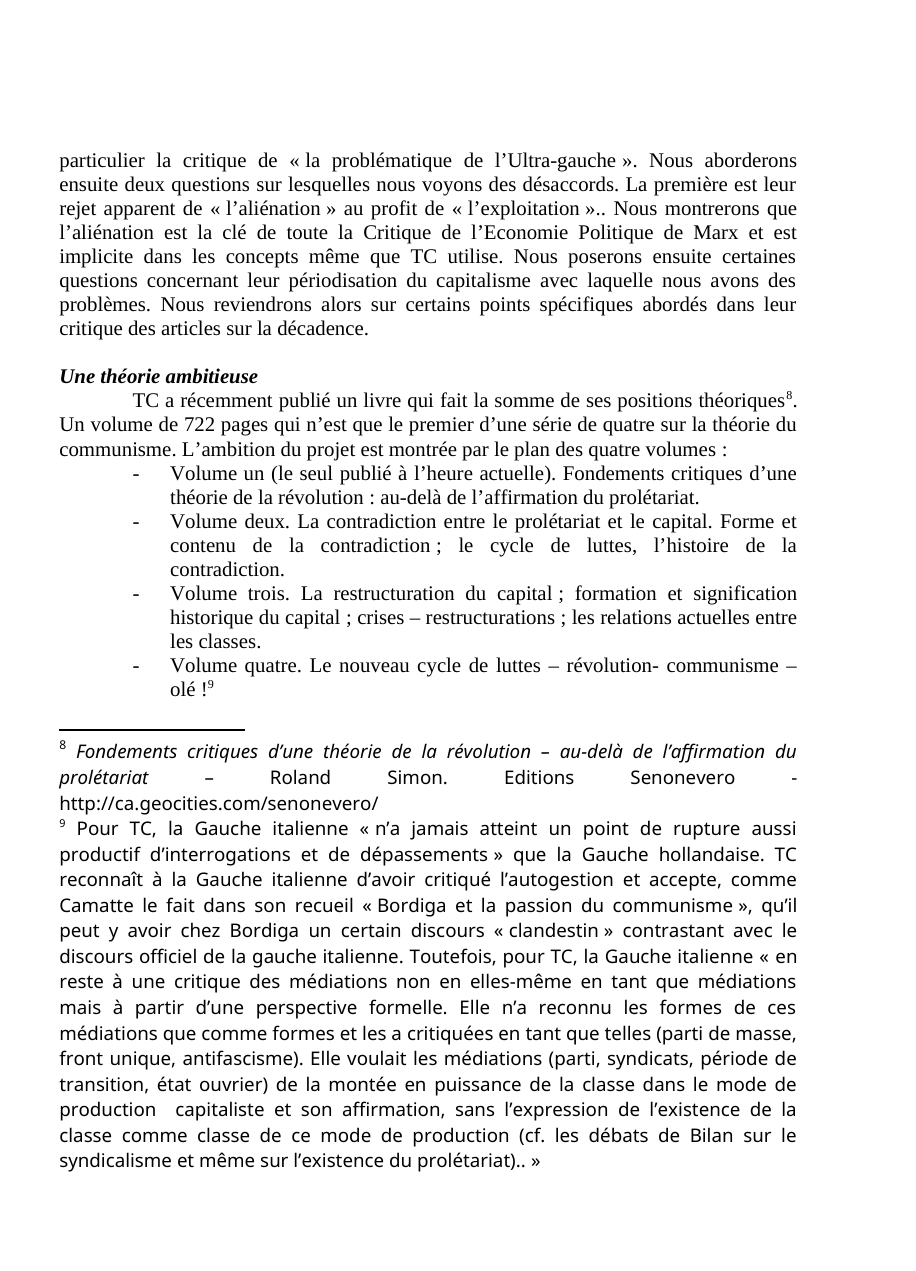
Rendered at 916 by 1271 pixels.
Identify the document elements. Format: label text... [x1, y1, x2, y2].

text TC a récemment publié un livre qui fait la somme de ses positions théoriques. Un volume de 722 pages qui n’est que le premier d’une série de quatre sur la théorie du communisme. L’ambition du projet est montrée par le plan des quatre volumes : [59, 388, 797, 461]
text Fondements critiques d’une théorie de la révolution – au-delà de l’affirmation du prolétariat – Roland Simon. Editions Senonevero - http://ca.geocities.com/senonevero/ [59, 736, 797, 816]
subtitle Une théorie ambitieuse [59, 364, 797, 388]
list Volume trois. La restructuration du capital ; formation et signification historique du capital ; crises – restructurations ; les relations actuelles entre les classes. [132, 581, 797, 653]
list Volume quatre. Le nouveau cycle de luttes – révolution- communisme – olé ! [132, 653, 797, 701]
list Volume deux. La contradiction entre le prolétariat et le capital. Forme et contenu de la contradiction ; le cycle de luttes, l’histoire de la contradiction. [132, 509, 797, 581]
list Pour TC, la Gauche italienne « n’a jamais atteint un point de rupture aussi productif d’interrogations et de dépassements » que la Gauche hollandaise. TC reconnaît à la Gauche italienne d’avoir critiqué l’autogestion et accepte, comme Camatte le fait dans son recueil « Bordiga et la passion du communisme », qu’il peut y avoir chez Bordiga un certain discours « clandestin » contrastant avec le discours officiel de la gauche italienne. Toutefois, pour TC, la Gauche italienne « en reste à une critique des médiations non en elles-même en tant que médiations mais à partir d’une perspective formelle. Elle n’a reconnu les formes de ces médiations que comme formes et les a critiquées en tant que telles (parti de masse, front unique, antifascisme). Elle voulait les médiations (parti, syndicats, période de transition, état ouvrier) de la montée en puissance de la classe dans le mode de production capitaliste et son affirmation, sans l’expression de l’existence de la classe comme classe de ce mode de production (cf. les débats de Bilan sur le syndicalisme et même sur l’existence du prolétariat).. » [59, 816, 797, 1173]
text particulier la critique de « la problématique de l’Ultra-gauche ». Nous aborderons ensuite deux questions sur lesquelles nous voyons des désaccords. La première est leur rejet apparent de « l’aliénation » au profit de « l’exploitation ».. Nous montrerons que l’aliénation est la clé de toute la Critique de l’Economie Politique de Marx et est implicite dans les concepts même que TC utilise. Nous poserons ensuite certaines questions concernant leur périodisation du capitalisme avec laquelle nous avons des problèmes. Nous reviendrons alors sur certains points spécifiques abordés dans leur critique des articles sur la décadence. [59, 148, 797, 340]
list Volume un (le seul publié à l’heure actuelle). Fondements critiques d’une théorie de la révolution : au-delà de l’affirmation du prolétariat. [132, 461, 797, 509]
